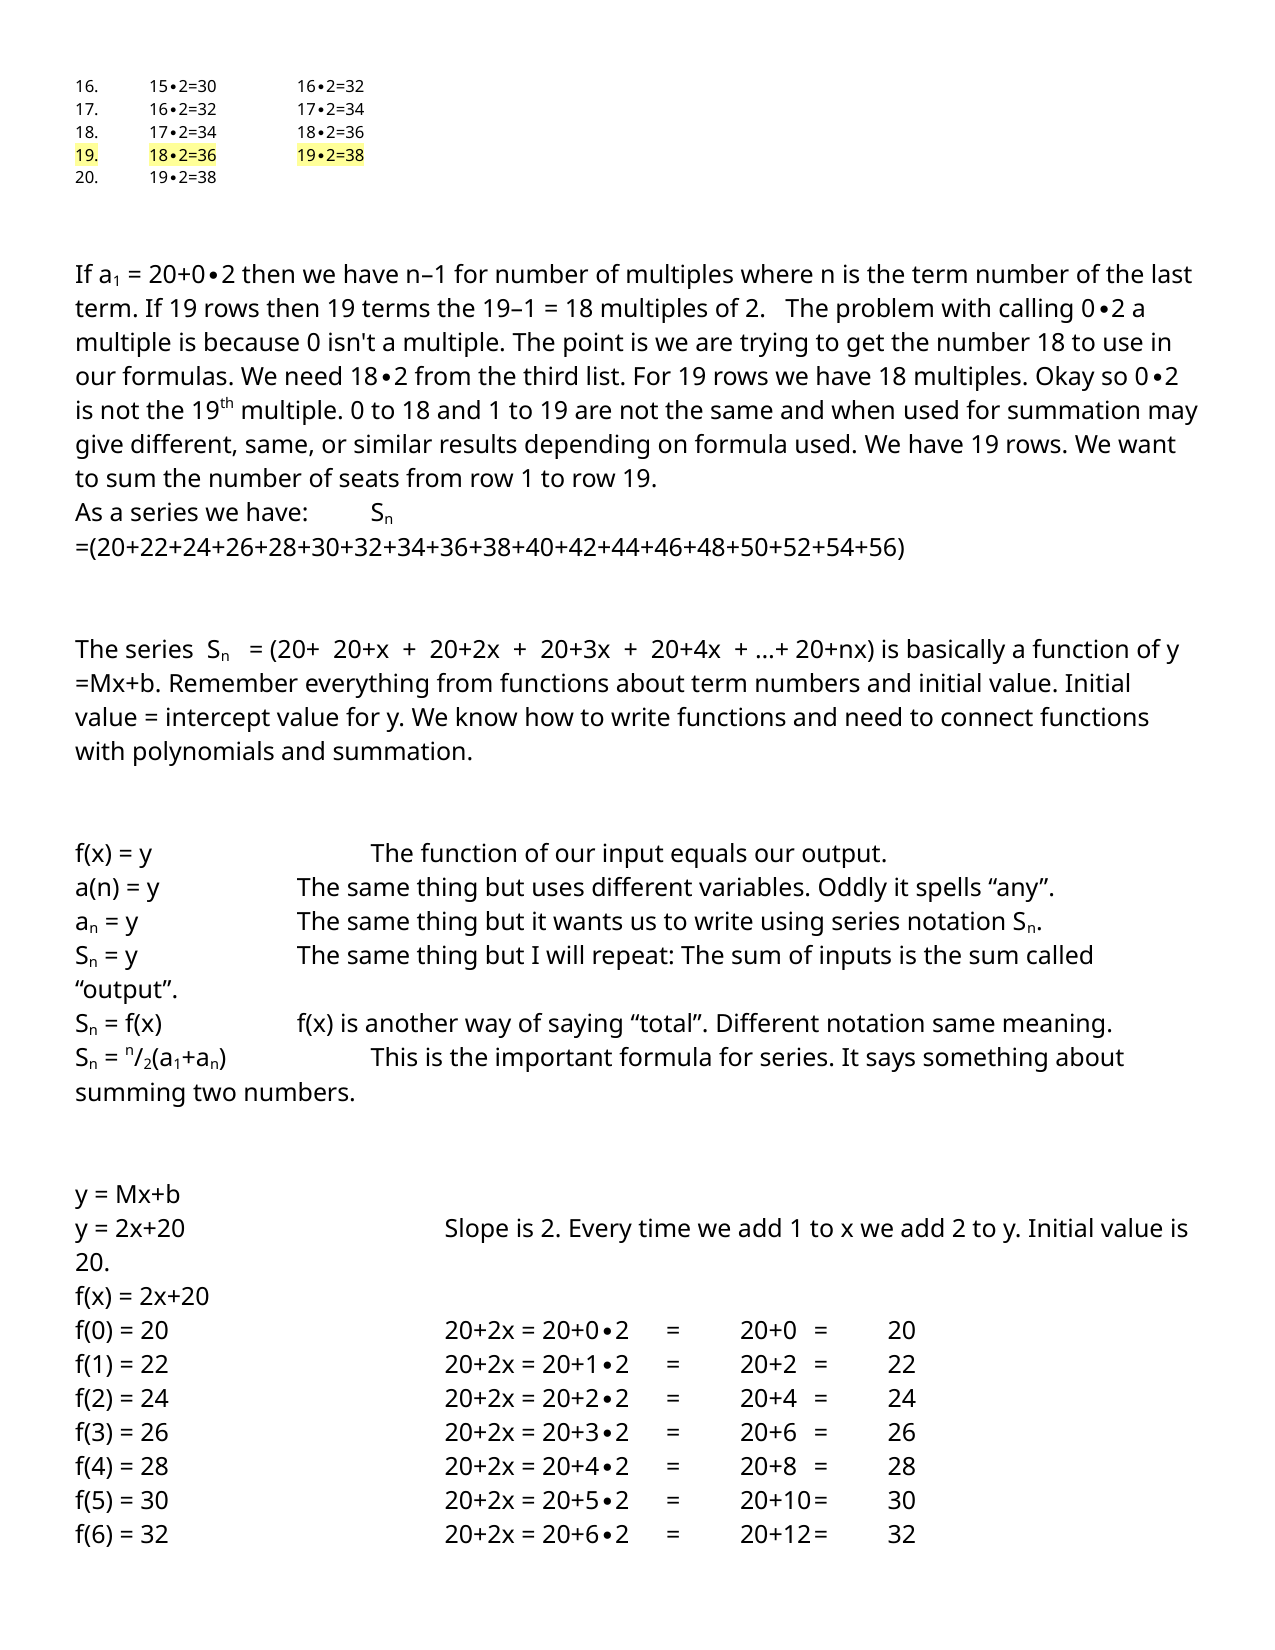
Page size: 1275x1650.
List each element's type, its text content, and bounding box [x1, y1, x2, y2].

text 16. 15∙2=30 16∙2=32 [75, 75, 1200, 98]
text y = Mx+b [75, 1176, 1200, 1210]
text Sn = f(x) f(x) is another way of saying “total”. Different notation same meaning. [75, 1006, 1200, 1040]
text f(2) = 24 20+2x = 20+2∙2 = 20+4 = 24 [75, 1381, 1200, 1415]
text If a1 = 20+0∙2 then we have n–1 for number of multiples where n is the term number of the last term. If 19 rows then 19 terms the 19–1 = 18 multiples of 2. The problem with calling 0∙2 a multiple is because 0 isn't a multiple. The point is we are trying to get the number 18 to use in our formulas. We need 18∙2 from the third list. For 19 rows we have 18 multiples. Okay so 0∙2 is not the 19th multiple. 0 to 18 and 1 to 19 are not the same and when used for summation may give different, same, or similar results depending on formula used. We have 19 rows. We want to sum the number of seats from row 1 to row 19. [75, 257, 1200, 495]
text Sn = y The same thing but I will repeat: The sum of inputs is the sum called “output”. [75, 938, 1200, 1006]
text f(6) = 32 20+2x = 20+6∙2 = 20+12 = 32 [75, 1517, 1200, 1551]
text y = 2x+20 Slope is 2. Every time we add 1 to x we add 2 to y. Initial value is 20. [75, 1210, 1200, 1278]
text f(4) = 28 20+2x = 20+4∙2 = 20+8 = 28 [75, 1449, 1200, 1483]
text f(x) = y The function of our input equals our output. [75, 836, 1200, 870]
text Sn = n/2(a1+an) This is the important formula for series. It says something about summing two numbers. [75, 1040, 1200, 1108]
text f(1) = 22 20+2x = 20+1∙2 = 20+2 = 22 [75, 1347, 1200, 1381]
text 20. 19∙2=38 [75, 166, 1200, 188]
text 19. 18∙2=36 19∙2=38 [75, 143, 1200, 166]
text f(5) = 30 20+2x = 20+5∙2 = 20+10 = 30 [75, 1483, 1200, 1517]
text The series Sn = (20+ 20+x + 20+2x + 20+3x + 20+4x + …+ 20+nx) is basically a function of y =Mx+b. Remember everything from functions about term numbers and initial value. Initial value = intercept value for y. We know how to write functions and need to connect functions with polynomials and summation. [75, 631, 1200, 768]
text 18. 17∙2=34 18∙2=36 [75, 120, 1200, 143]
text 17. 16∙2=32 17∙2=34 [75, 98, 1200, 120]
text As a series we have: Sn =(20+22+24+26+28+30+32+34+36+38+40+42+44+46+48+50+52+54+56) [75, 495, 1200, 563]
text f(3) = 26 20+2x = 20+3∙2 = 20+6 = 26 [75, 1415, 1200, 1449]
text f(x) = 2x+20 [75, 1278, 1200, 1313]
text a(n) = y The same thing but uses different variables. Oddly it spells “any”. [75, 870, 1200, 904]
text f(0) = 20 20+2x = 20+0∙2 = 20+0 = 20 [75, 1313, 1200, 1347]
text an = y The same thing but it wants us to write using series notation Sn. [75, 904, 1200, 938]
